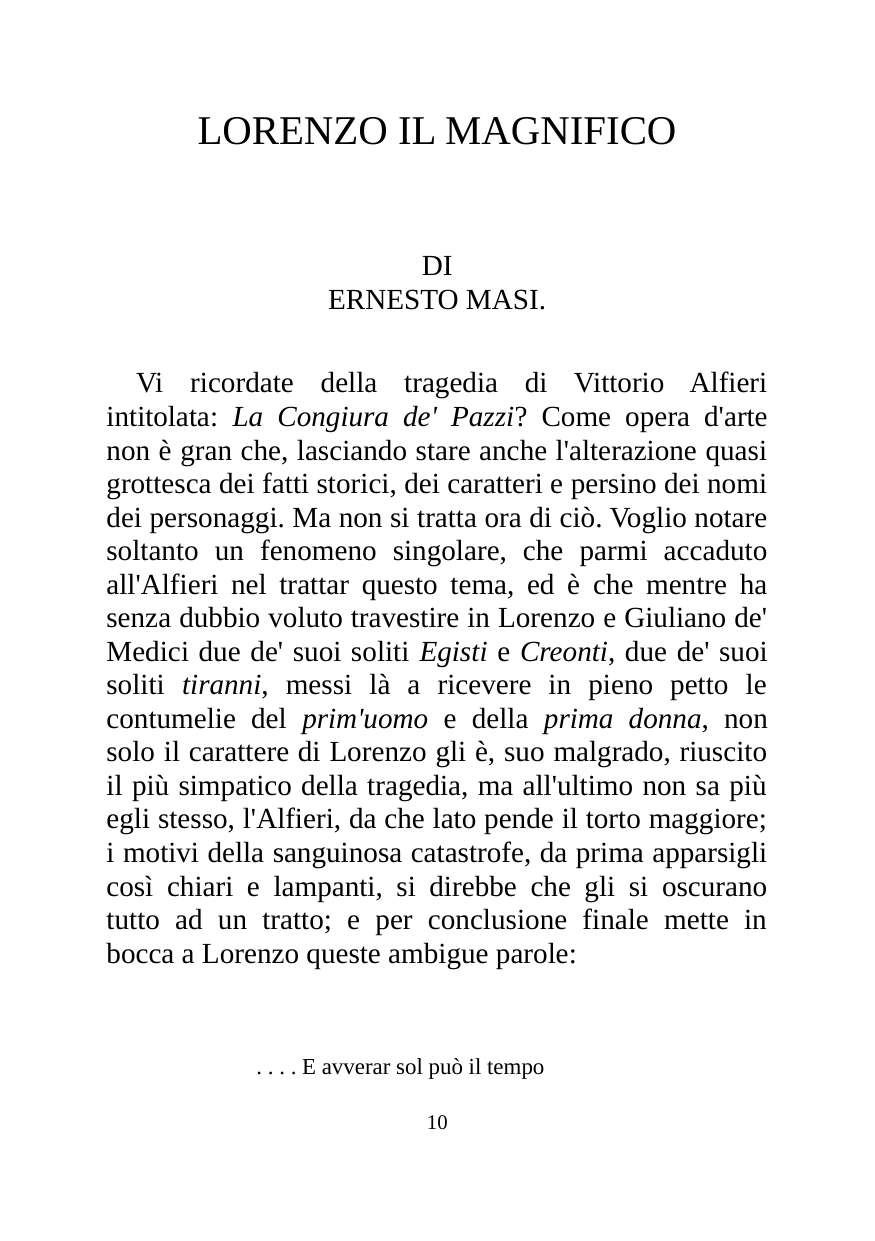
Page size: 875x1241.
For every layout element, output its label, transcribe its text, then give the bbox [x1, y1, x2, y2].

subtitle LORENZO IL MAGNIFICO [106, 106, 768, 153]
text Vi ricordate della tragedia di Vittorio Alfieri intitolata: La Congiura de' Pazzi? Come opera d'arte non è gran che, lasciando stare anche l'alterazione quasi grottesca dei fatti storici, dei caratteri e persino dei nomi dei personaggi. Ma non si tratta ora di ciò. Voglio notare soltanto un fenomeno singolare, che parmi accaduto all'Alfieri nel trattar questo tema, ed è che mentre ha senza dubbio voluto travestire in Lorenzo e Giuliano de' Medici due de' suoi soliti Egisti e Creonti, due de' suoi soliti tiranni, messi là a ricevere in pieno petto le contumelie del prim'uomo e della prima donna, non solo il carattere di Lorenzo gli è, suo malgrado, riuscito il più simpatico della tragedia, ma all'ultimo non sa più egli stesso, l'Alfieri, da che lato pende il torto maggiore; i motivi della sanguinosa catastrofe, da prima apparsigli così chiari e lampanti, si direbbe che gli si oscurano tutto ad un tratto; e per conclusione finale mette in bocca a Lorenzo queste ambigue parole: [106, 366, 768, 969]
text ERNESTO MASI. [106, 282, 768, 316]
text . . . . E avverar sol può il tempo [256, 1053, 768, 1079]
text DI [106, 248, 768, 282]
